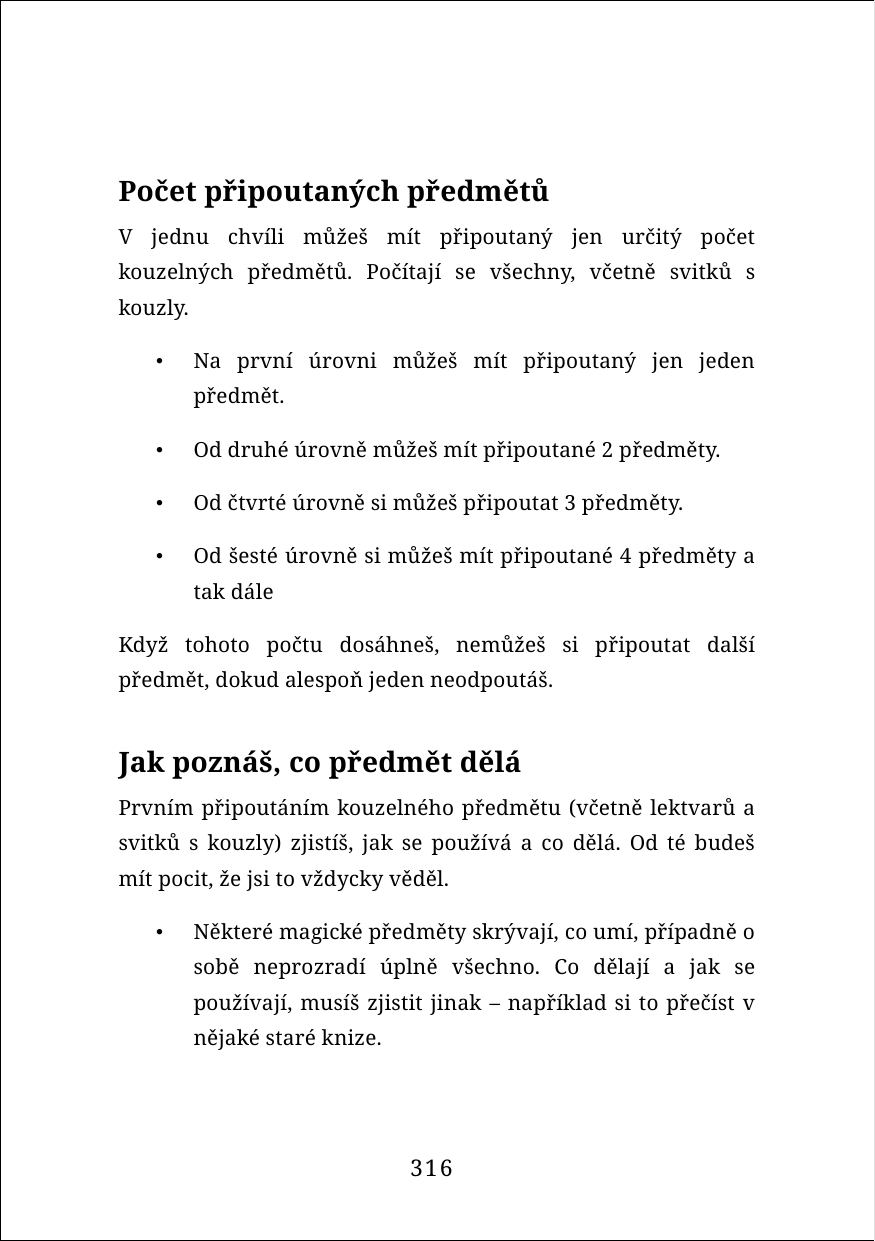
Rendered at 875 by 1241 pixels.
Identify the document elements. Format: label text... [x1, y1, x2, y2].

subtitle Počet připoutaných předmětů [118, 172, 756, 210]
list Od druhé úrovně můžeš mít připoutané 2 předměty. [156, 435, 756, 463]
text V jednu chvíli můžeš mít připoutaný jen určitý počet kouzelných předmětů. Počítají se všechny, včetně svitků s kouzly. [118, 222, 756, 321]
list Na první úrovni můžeš mít připoutaný jen jeden předmět. [156, 346, 756, 410]
text Prvním připoutáním kouzelného předmětu (včetně lektvarů a svitků s kouzly) zjistíš, jak se používá a co dělá. Od té budeš mít pocit, že jsi to vždycky věděl. [118, 793, 756, 892]
list Od čtvrté úrovně si můžeš připoutat 3 předměty. [156, 488, 756, 517]
subtitle Jak poznáš, co předmět dělá [118, 742, 756, 781]
list Některé magické předměty skrývají, co umí, případně o sobě neprozradí úplně všechno. Co dělají a jak se používají, musíš zjistit jinak – například si to přečíst v nějaké staré knize. [156, 917, 756, 1052]
list Od šesté úrovně si můžeš mít připoutané 4 předměty a tak dále [156, 541, 756, 605]
text Když tohoto počtu dosáhneš, nemůžeš si připoutat další předmět, dokud alespoň jeden neodpoutáš. [118, 630, 756, 694]
